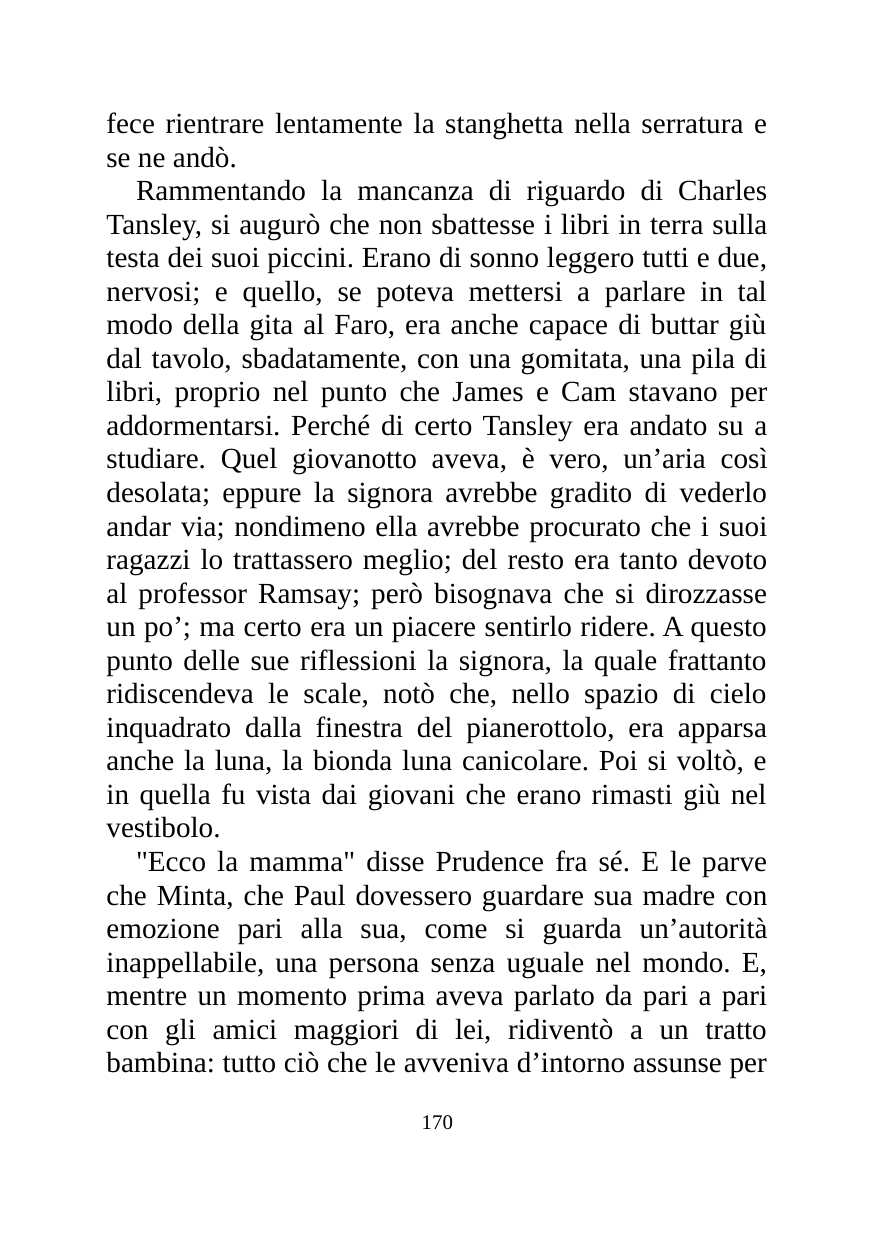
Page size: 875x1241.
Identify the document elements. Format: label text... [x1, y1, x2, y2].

text fece rientrare lentamente la stanghetta nella serratura e se ne andò. [106, 106, 768, 173]
text "Ecco la mamma" disse Prudence fra sé. E le parve che Minta, che Paul dovessero guardare sua madre con emozione pari alla sua, come si guarda un’autorità inappellabile, una persona senza uguale nel mondo. E, mentre un momento prima aveva parlato da pari a pari con gli amici maggiori di lei, ridiventò a un tratto bambina: tutto ciò che le avveniva d’intorno assunse per [106, 844, 768, 1079]
text Rammentando la mancanza di riguardo di Charles Tansley, si augurò che non sbattesse i libri in terra sulla testa dei suoi piccini. Erano di sonno leggero tutti e due, nervosi; e quello, se poteva mettersi a parlare in tal modo della gita al Faro, era anche capace di buttar giù dal tavolo, sbadatamente, con una gomitata, una pila di libri, proprio nel punto che James e Cam stavano per addormentarsi. Perché di certo Tansley era andato su a studiare. Quel giovanotto aveva, è vero, un’aria così desolata; eppure la signora avrebbe gradito di vederlo andar via; nondimeno ella avrebbe procurato che i suoi ragazzi lo trattassero meglio; del resto era tanto devoto al professor Ramsay; però bisognava che si dirozzasse un po’; ma certo era un piacere sentirlo ridere. A questo punto delle sue riflessioni la signora, la quale frattanto ridiscendeva le scale, notò che, nello spazio di cielo inquadrato dalla finestra del pianerottolo, era apparsa anche la luna, la bionda luna canicolare. Poi si voltò, e in quella fu vista dai giovani che erano rimasti giù nel vestibolo. [106, 173, 768, 844]
